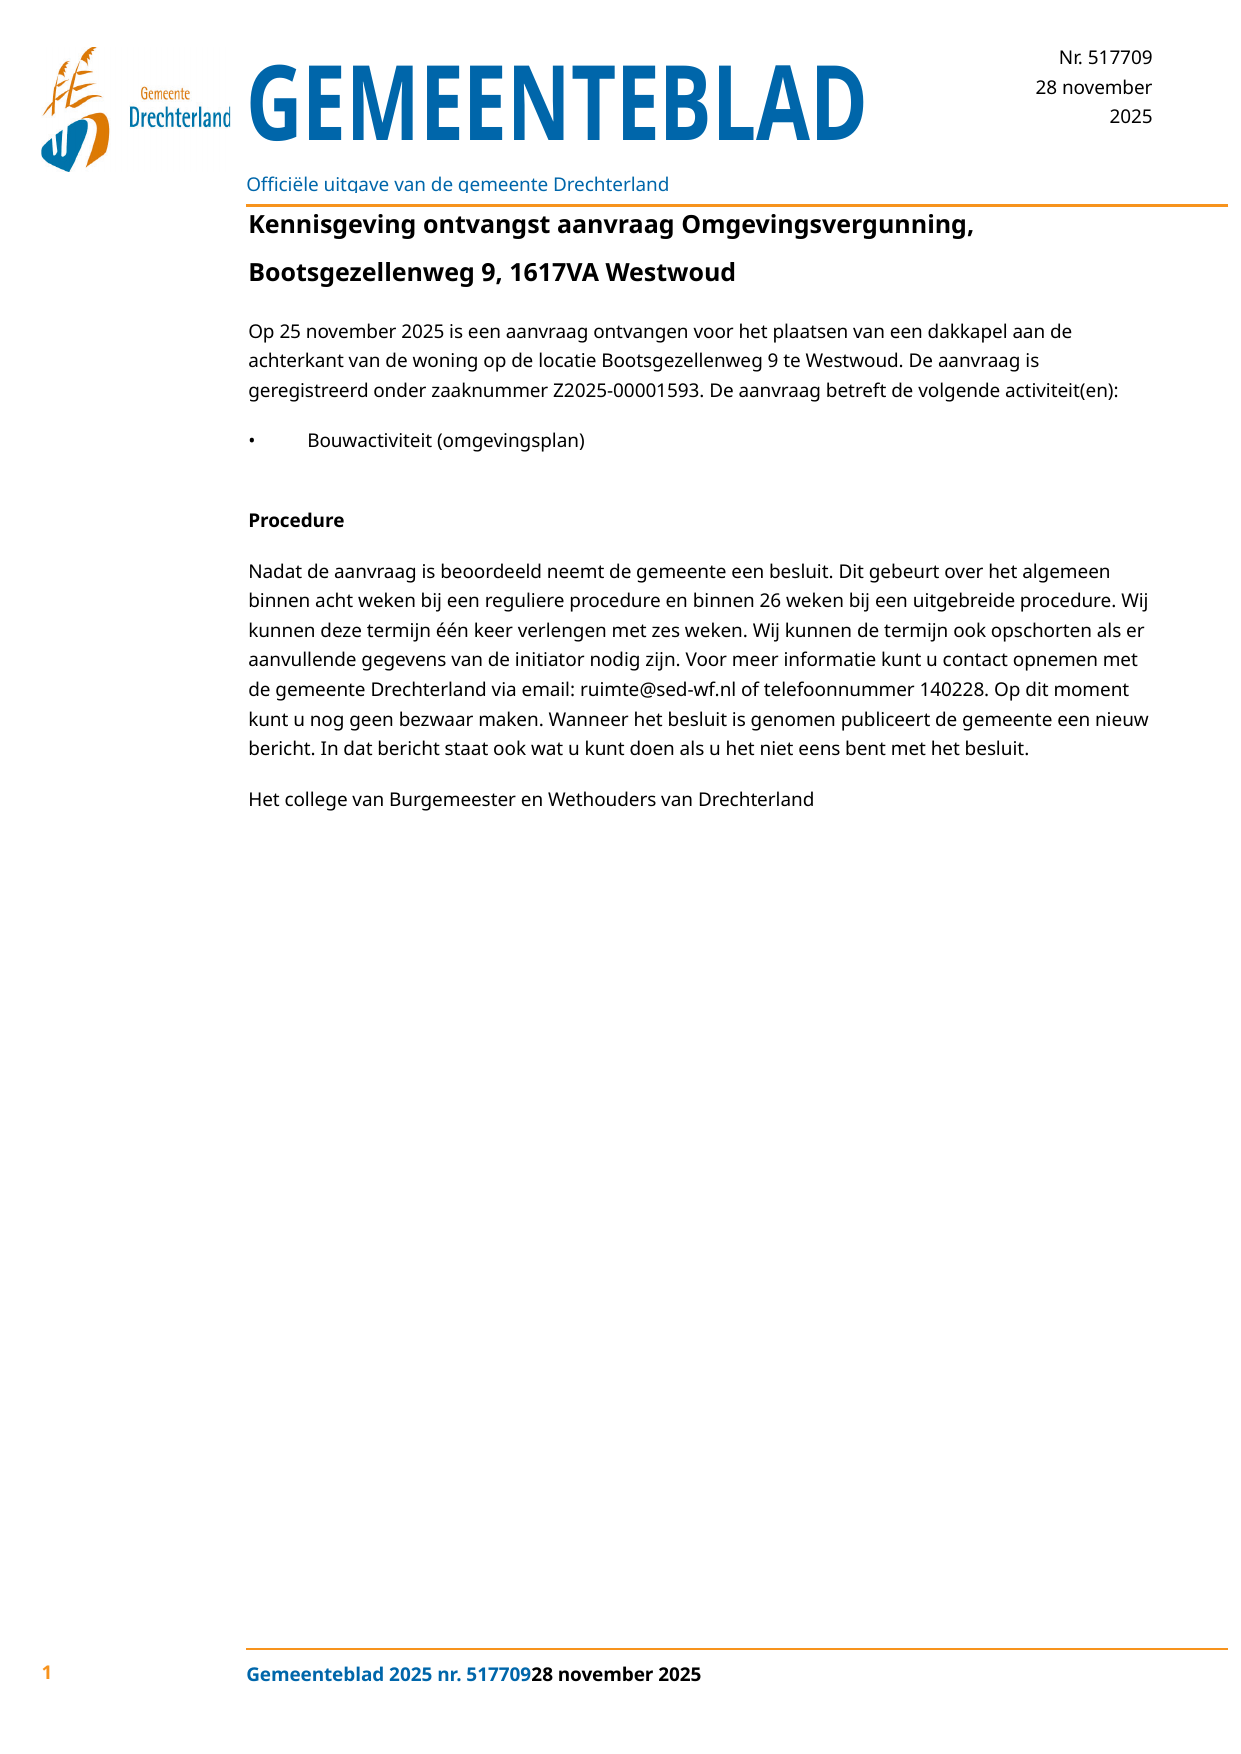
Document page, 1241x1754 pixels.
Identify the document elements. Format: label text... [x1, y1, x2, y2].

text Het college van Burgemeester en Wethouders van Drechterland [248, 786, 1152, 812]
picture [41, 47, 231, 172]
text Kennisgeving ontvangst aanvraag Omgevingsvergunning, Bootsgezellenweg 9, 1617VA Westwoud [248, 207, 1152, 288]
text Nadat de aanvraag is beoordeeld neemt de gemeente een besluit. Dit gebeurt over het algemeen binnen acht weken bij een reguliere procedure en binnen 26 weken bij een uitgebreide procedure. Wij kunnen deze termijn één keer verlengen met zes weken. Wij kunnen de termijn ook opschorten als er aanvullende gegevens van de initiator nodig zijn. Voor meer informatie kunt u contact opnemen met de gemeente Drechterland via email: ruimte@sed-wf.nl of telefoonnummer 140228. Op dit moment kunt u nog geen bezwaar maken. Wanneer het besluit is genomen publiceert de gemeente een nieuw bericht. In dat bericht staat ook wat u kunt doen als u het niet eens bent met het besluit. [248, 558, 1152, 761]
text Op 25 november 2025 is een aanvraag ontvangen voor het plaatsen van een dakkapel aan de achterkant van de woning op de locatie Bootsgezellenweg 9 te Westwoud. De aanvraag is geregistreerd onder zaaknummer Z2025-00001593. De aanvraag betreft de volgende activiteit(en): [248, 318, 1152, 403]
list Bouwactiviteit (omgevingsplan) [248, 427, 1152, 453]
text Procedure [248, 507, 1152, 533]
picture [226, 115, 231, 124]
picture [41, 158, 64, 172]
